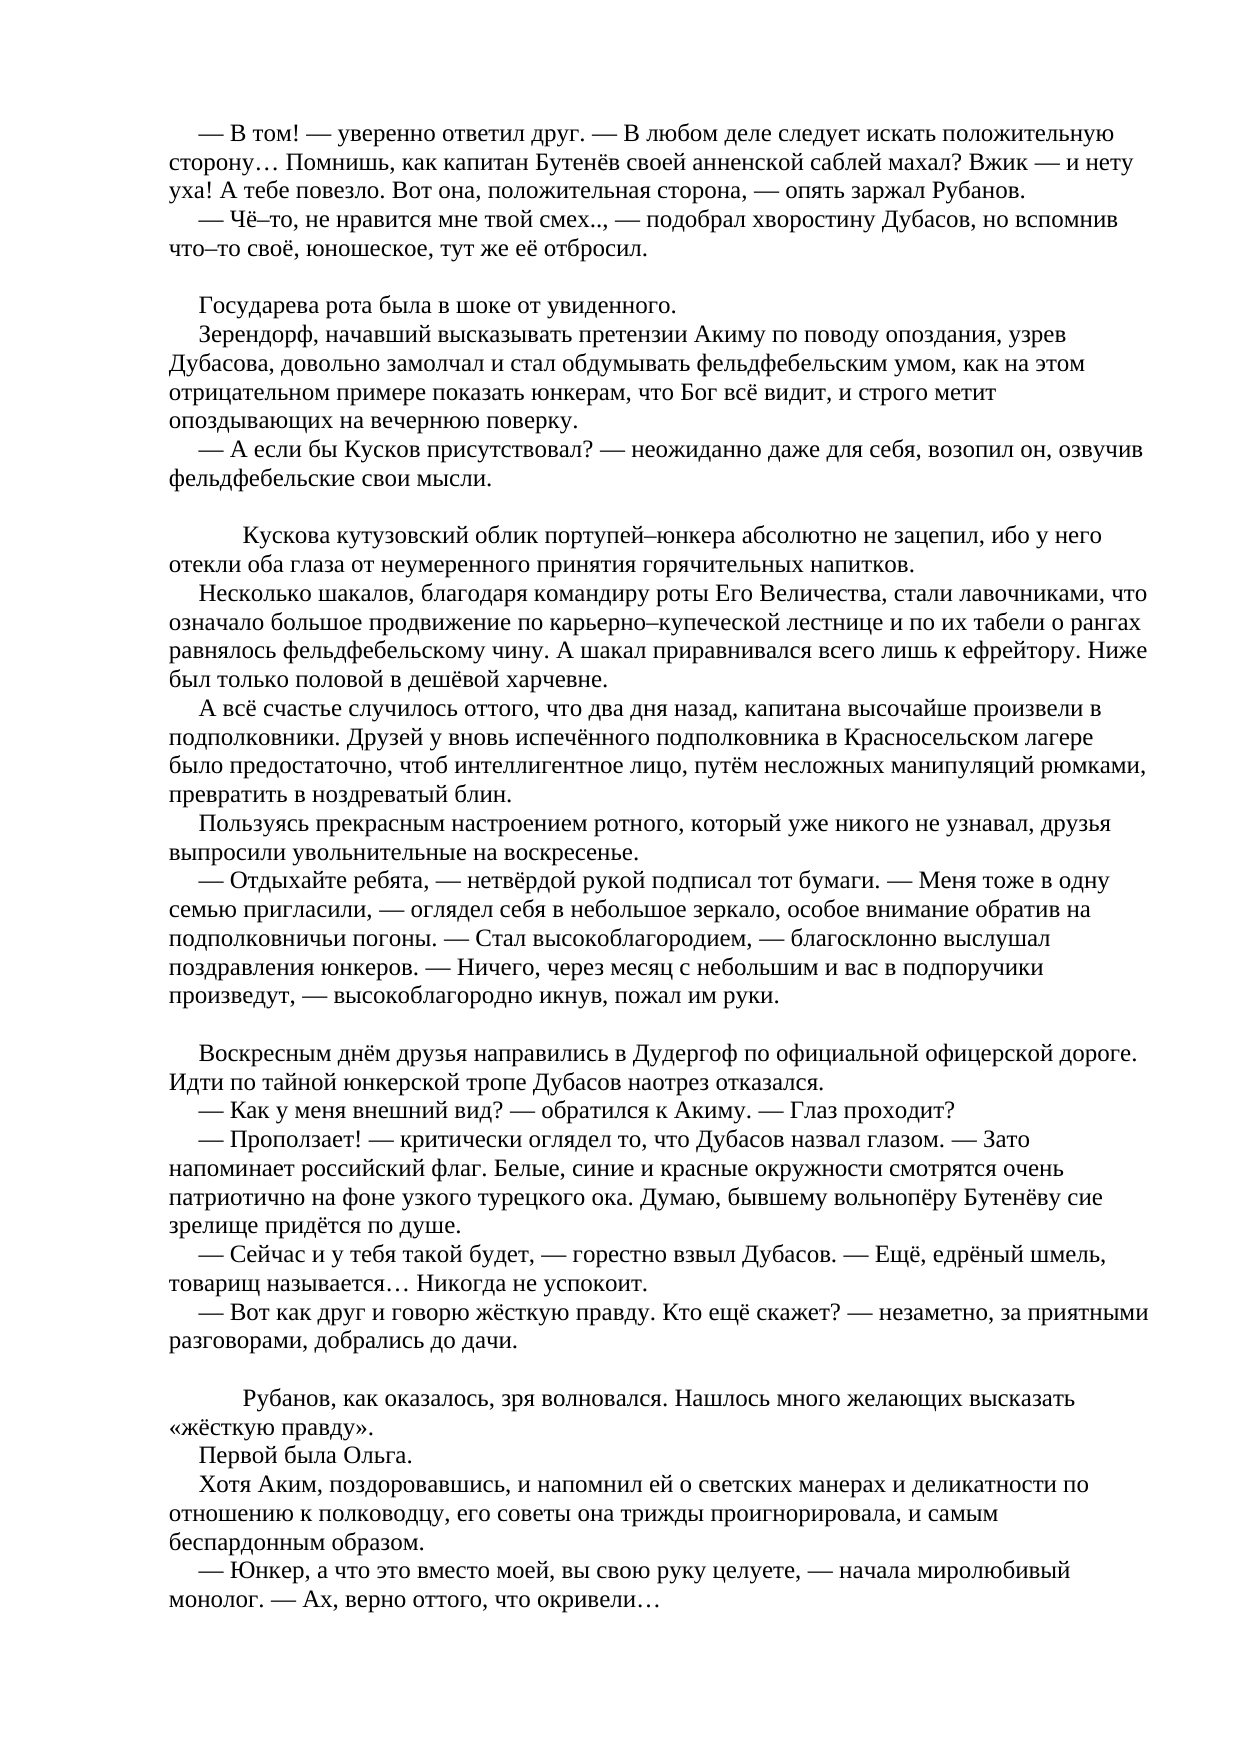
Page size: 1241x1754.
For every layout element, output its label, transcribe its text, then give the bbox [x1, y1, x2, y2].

text — В том! — уверенно ответил друг. — В любом деле следует искать положительную сторону… Помнишь, как капитан Бутенёв своей анненской саблей махал? Вжик — и нету уха! А тебе повезло. Вот она, положительная сторона, — опять заржал Рубанов. [169, 118, 1152, 204]
text Кускова кутузовский облик портупей–юнкера абсолютно не зацепил, ибо у него отекли оба глаза от неумеренного принятия горячительных напитков. [169, 521, 1152, 578]
text — Сейчас и у тебя такой будет, — горестно взвыл Дубасов. — Ещё, едрёный шмель, товарищ называется… Никогда не успокоит. [169, 1239, 1152, 1297]
text — Чё–то, не нравится мне твой смех.., — подобрал хворостину Дубасов, но вспомнив что–то своё, юношеское, тут же её отбросил. [169, 204, 1152, 262]
text Воскресным днём друзья направились в Дудергоф по официальной офицерской дороге. Идти по тайной юнкерской тропе Дубасов наотрез отказался. [169, 1038, 1152, 1096]
text Пользуясь прекрасным настроением ротного, который уже никого не узнавал, друзья выпросили увольнительные на воскресенье. [169, 808, 1152, 866]
text — А если бы Кусков присутствовал? — неожиданно даже для себя, возопил он, озвучив фельдфебельские свои мысли. [169, 434, 1152, 492]
text — Проползает! — критически оглядел то, что Дубасов назвал глазом. — Зато напоминает российский флаг. Белые, синие и красные окружности смотрятся очень патриотично на фоне узкого турецкого ока. Думаю, бывшему вольнопёру Бутенёву сие зрелище придётся по душе. [169, 1124, 1152, 1239]
text — Отдыхайте ребята, — нетвёрдой рукой подписал тот бумаги. — Меня тоже в одну семью пригласили, — оглядел себя в небольшое зеркало, особое внимание обратив на подполковничьи погоны. — Стал высокоблагородием, — благосклонно выслушал поздравления юнкеров. — Ничего, через месяц с небольшим и вас в подпоручики произведут, — высокоблагородно икнув, пожал им руки. [169, 866, 1152, 1009]
text Рубанов, как оказалось, зря волновался. Нашлось много желающих высказать «жёсткую правду». [169, 1383, 1152, 1441]
text — Вот как друг и говорю жёсткую правду. Кто ещё скажет? — незаметно, за приятными разговорами, добрались до дачи. [169, 1297, 1152, 1354]
text А всё счастье случилось оттого, что два дня назад, капитана высочайше произвели в подполковники. Друзей у вновь испечённого подполковника в Красносельском лагере было предостаточно, чтоб интеллигентное лицо, путём несложных манипуляций рюмками, превратить в ноздреватый блин. [169, 693, 1152, 808]
text Несколько шакалов, благодаря командиру роты Его Величества, стали лавочниками, что означало большое продвижение по карьерно–купеческой лестнице и по их табели о рангах равнялось фельдфебельскому чину. А шакал приравнивался всего лишь к ефрейтору. Ниже был только половой в дешёвой харчевне. [169, 578, 1152, 693]
text — Юнкер, а что это вместо моей, вы свою руку целуете, — начала миролюбивый монолог. — Ах, верно оттого, что окривели… [169, 1556, 1152, 1613]
text Государева рота была в шоке от увиденного. [169, 291, 1152, 319]
text Зерендорф, начавший высказывать претензии Акиму по поводу опоздания, узрев Дубасова, довольно замолчал и стал обдумывать фельдфебельским умом, как на этом отрицательном примере показать юнкерам, что Бог всё видит, и строго метит опоздывающих на вечернюю поверку. [169, 319, 1152, 434]
text Первой была Ольга. [169, 1441, 1152, 1469]
text — Как у меня внешний вид? — обратился к Акиму. — Глаз проходит? [169, 1096, 1152, 1124]
text Хотя Аким, поздоровавшись, и напомнил ей о светских манерах и деликатности по отношению к полководцу, его советы она трижды проигнорировала, и самым беспардонным образом. [169, 1469, 1152, 1556]
